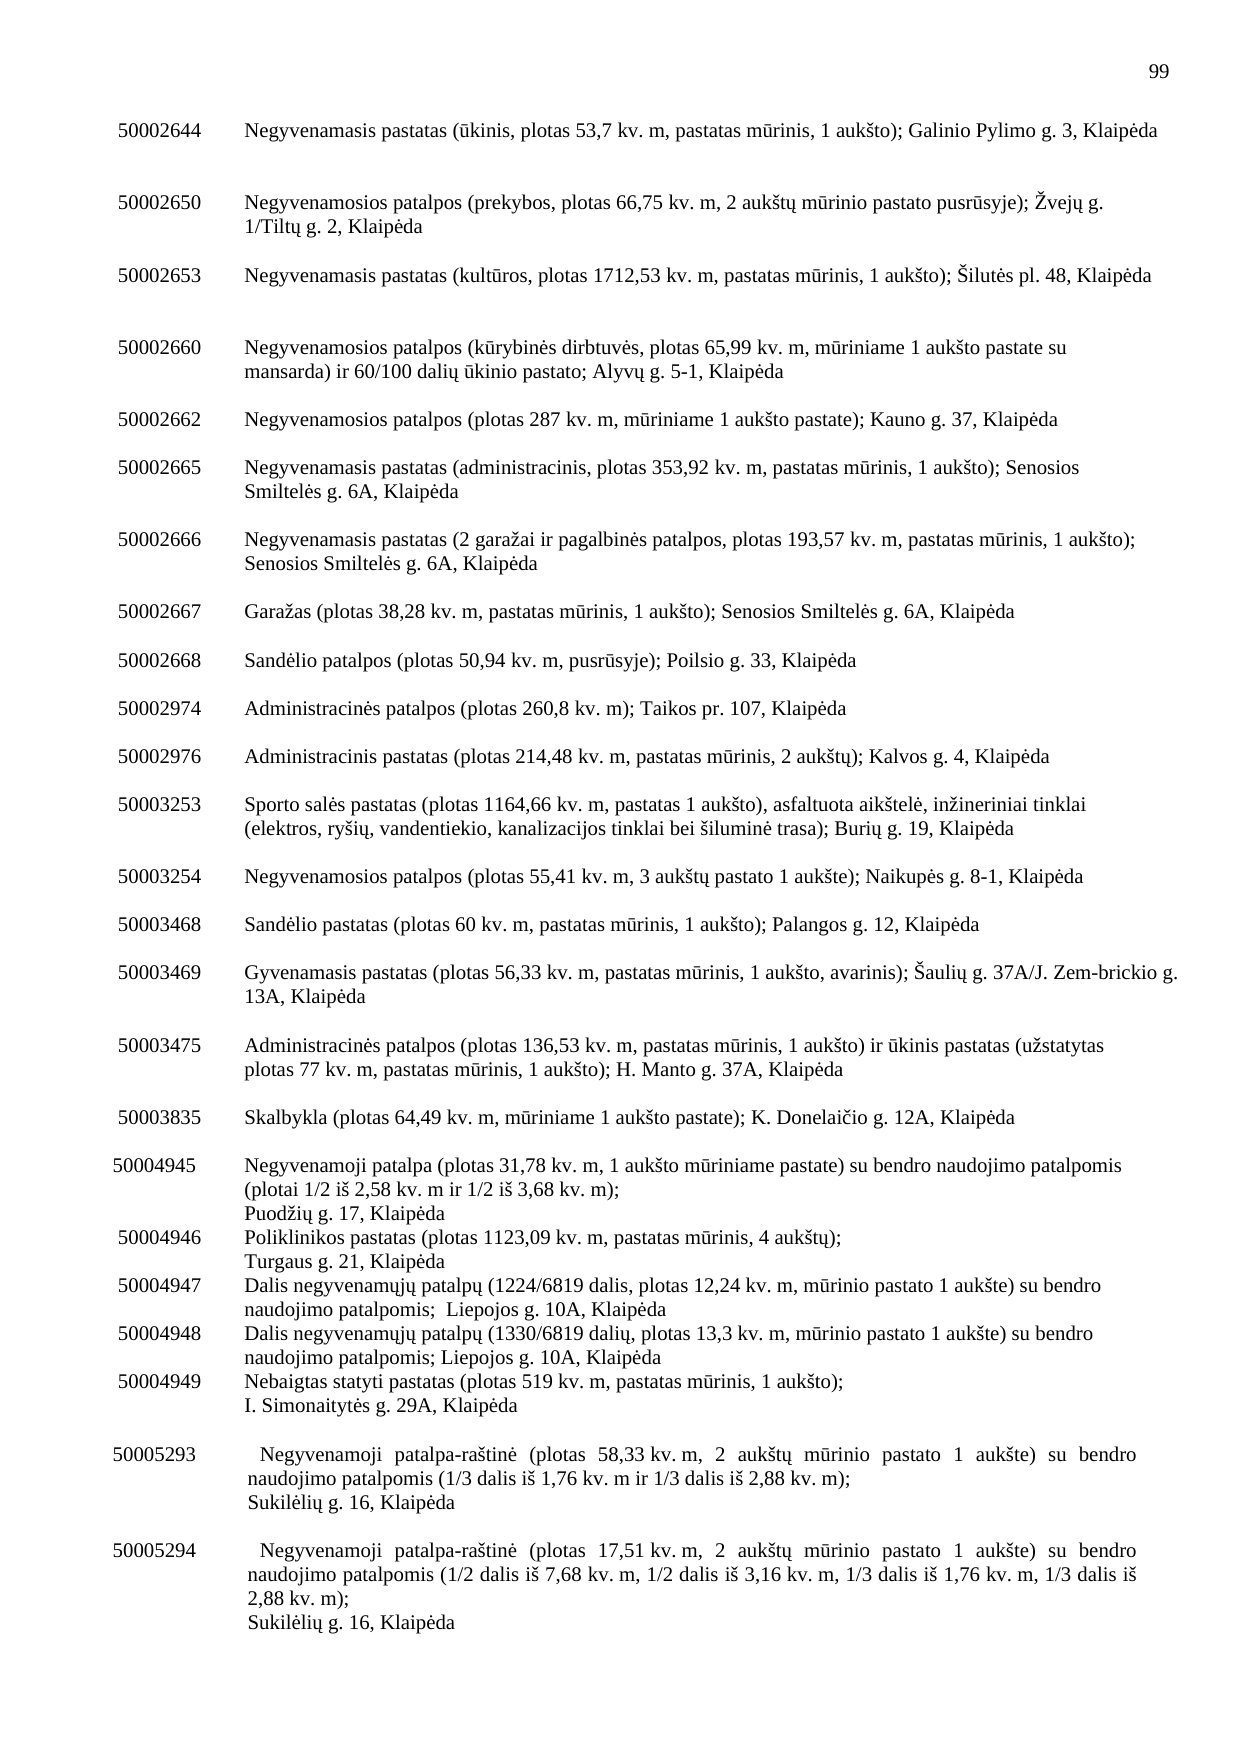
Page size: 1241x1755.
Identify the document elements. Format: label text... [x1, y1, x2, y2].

table_cell [1198, 720, 1207, 744]
table_cell [1207, 311, 1240, 335]
table_cell [101, 936, 1198, 960]
table_cell 50002667 [101, 599, 233, 623]
table_cell [1148, 190, 1163, 238]
table_cell [1198, 527, 1207, 575]
table_cell [1193, 1538, 1198, 1658]
table_cell [1148, 648, 1163, 672]
table_cell Negyvenamoji patalpa-raštinė (plotas 58,33 kv. m, 2 aukštų mūrinio pastato 1 aukšte) su bendro naudojimo patalpomis (1/3 dalis iš 1,76 kv. m ir 1/3 dalis iš 2,88 kv. m); Sukilėlių g. 16, Klaipėda [233, 1442, 1148, 1538]
table_cell [1198, 166, 1207, 190]
table_cell [1178, 455, 1192, 503]
table_cell [1193, 1105, 1198, 1129]
table_cell 50003475 [101, 1033, 233, 1081]
table_cell [1207, 383, 1240, 407]
table_cell 50003469 [101, 960, 233, 1008]
table_cell [1193, 118, 1198, 142]
table_cell [1178, 1153, 1192, 1442]
table_cell [1163, 792, 1178, 840]
table_cell [1178, 190, 1192, 238]
table_cell [101, 166, 1198, 190]
table_cell [1193, 648, 1198, 672]
table_cell [1178, 407, 1192, 431]
table_cell [1207, 768, 1240, 792]
table_cell [1198, 840, 1207, 864]
table_cell [1198, 960, 1207, 1008]
table_cell 50003253 [101, 792, 233, 840]
table_cell [1163, 696, 1178, 720]
table_cell [1207, 239, 1240, 262]
table_cell [1198, 311, 1207, 335]
table_cell [1178, 1033, 1192, 1081]
table_cell Negyvenamasis pastatas (2 garažai ir pagalbinės patalpos, plotas 193,57 kv. m, pastatas mūrinis, 1 aukšto); Senosios Smiltelės g. 6A, Klaipėda [233, 527, 1148, 575]
table_cell [101, 311, 1198, 335]
table_cell [1207, 190, 1240, 238]
table_cell [1193, 864, 1198, 888]
table_cell [101, 287, 1198, 311]
table_cell Negyvenamoji patalpa-raštinė (plotas 17,51 kv. m, 2 aukštų mūrinio pastato 1 aukšte) su bendro naudojimo patalpomis (1/2 dalis iš 7,68 kv. m, 1/2 dalis iš 3,16 kv. m, 1/3 dalis iš 1,76 kv. m, 1/3 dalis iš 2,88 kv. m); Sukilėlių g. 16, Klaipėda [233, 1538, 1148, 1658]
table_cell Garažas (plotas 38,28 kv. m, pastatas mūrinis, 1 aukšto); Senosios Smiltelės g. 6A, Klaipėda [233, 599, 1148, 623]
table_cell [1193, 263, 1198, 287]
table_cell [1198, 888, 1207, 912]
table_cell [101, 239, 1198, 262]
table_cell [1193, 455, 1198, 503]
table_cell [1163, 1153, 1178, 1442]
table_cell [1207, 792, 1240, 840]
table_cell [101, 840, 1198, 864]
table_cell 50002666 [101, 527, 233, 575]
table_cell [1207, 503, 1240, 527]
table_cell [1163, 455, 1178, 503]
table_cell [1207, 912, 1240, 936]
table_cell [1193, 696, 1198, 720]
table_cell [1198, 287, 1207, 311]
table_cell [1207, 1033, 1240, 1081]
table_cell [1198, 864, 1207, 888]
table_cell Negyvenamasis pastatas (ūkinis, plotas 53,7 kv. m, pastatas mūrinis, 1 aukšto); Galinio Pylimo g. 3, Klaipėda [233, 118, 1192, 142]
table_cell [1207, 118, 1240, 142]
table_cell [1198, 503, 1207, 527]
table_cell [1207, 1538, 1240, 1658]
table_cell Gyvenamasis pastatas (plotas 56,33 kv. m, pastatas mūrinis, 1 aukšto, avarinis); Šaulių g. 37A/J. Zem-brickio g. 13A, Klaipėda [233, 960, 1192, 1008]
table_cell [1198, 912, 1207, 936]
table_cell [1148, 696, 1163, 720]
table_cell [1207, 1081, 1240, 1105]
table_cell [1163, 1442, 1178, 1538]
table_cell [1148, 335, 1163, 383]
table_cell [101, 672, 1198, 696]
table_cell [1198, 696, 1207, 720]
table_cell [1198, 744, 1207, 768]
table_cell [1193, 335, 1198, 383]
table_cell [1178, 1538, 1192, 1658]
table_cell [1198, 768, 1207, 792]
table_cell [1193, 960, 1198, 1008]
table_cell [1198, 599, 1207, 623]
table_cell [1207, 407, 1240, 431]
table_cell [1198, 1129, 1207, 1153]
table_cell [1148, 1033, 1163, 1081]
table_cell [1198, 936, 1207, 960]
table_cell [1207, 599, 1240, 623]
table_cell Negyvenamasis pastatas (kultūros, plotas 1712,53 kv. m, pastatas mūrinis, 1 aukšto); Šilutės pl. 48, Klaipėda [233, 263, 1192, 287]
table_cell [1178, 599, 1192, 623]
table_cell [1193, 1442, 1198, 1538]
table_cell [1198, 792, 1207, 840]
table_cell 50004945 50004946 50004947 50004948 50004949 [101, 1153, 233, 1442]
table_cell [1207, 142, 1240, 166]
table_cell [1198, 431, 1207, 455]
table_cell Administracinis pastatas (plotas 214,48 kv. m, pastatas mūrinis, 2 aukštų); Kalvos g. 4, Klaipėda [233, 744, 1148, 768]
table_cell [1178, 527, 1192, 575]
table_cell [1207, 431, 1240, 455]
table_cell [1207, 1442, 1240, 1538]
table_cell [1198, 1153, 1207, 1442]
table_cell [1198, 190, 1207, 238]
table_cell 50002662 [101, 407, 233, 431]
table_cell [1178, 335, 1192, 383]
table_cell [1148, 864, 1163, 888]
table_cell [1193, 1033, 1198, 1081]
table_cell Negyvenamosios patalpos (prekybos, plotas 66,75 kv. m, 2 aukštų mūrinio pastato pusrūsyje); Žvejų g. 1/Tiltų g. 2, Klaipėda [233, 190, 1148, 238]
table_cell 50003835 [101, 1105, 233, 1129]
table_cell [1163, 864, 1178, 888]
table_cell Sandėlio patalpos (plotas 50,94 kv. m, pusrūsyje); Poilsio g. 33, Klaipėda [233, 648, 1148, 672]
table_cell 50002660 [101, 335, 233, 383]
table_cell [1198, 239, 1207, 262]
table_cell [101, 1129, 1198, 1153]
table_cell 50002653 [101, 263, 233, 287]
table_cell Sandėlio pastatas (plotas 60 kv. m, pastatas mūrinis, 1 aukšto); Palangos g. 12, Klaipėda [233, 912, 1148, 936]
table_cell [101, 888, 1198, 912]
table_cell [1198, 455, 1207, 503]
table_cell 50002650 [101, 190, 233, 238]
table_cell [1207, 263, 1240, 287]
table_cell [1193, 599, 1198, 623]
table_cell [101, 503, 1198, 527]
table_cell [1198, 407, 1207, 431]
table_cell [1198, 1009, 1207, 1032]
table_cell [1178, 648, 1192, 672]
table_cell [1207, 575, 1240, 599]
table_cell [1198, 1442, 1207, 1538]
table_cell [1163, 1033, 1178, 1081]
table_cell [1207, 936, 1240, 960]
table_cell [101, 383, 1198, 407]
table_cell [101, 1009, 1198, 1032]
table_cell Skalbykla (plotas 64,49 kv. m, mūriniame 1 aukšto pastate); K. Donelaičio g. 12A, Klaipėda [233, 1105, 1148, 1129]
table_cell [1163, 1538, 1178, 1658]
table_cell [1193, 407, 1198, 431]
table_cell 50003468 [101, 912, 233, 936]
table_cell [1198, 118, 1207, 142]
table_cell [1207, 1105, 1240, 1129]
table_cell Administracinės patalpos (plotas 260,8 kv. m); Taikos pr. 107, Klaipėda [233, 696, 1148, 720]
table_cell Negyvenamoji patalpa (plotas 31,78 kv. m, 1 aukšto mūriniame pastate) su bendro naudojimo patalpomis (plotai 1/2 iš 2,58 kv. m ir 1/2 iš 3,68 kv. m); Puodžių g. 17, Klaipėda Poliklinikos pastatas (plotas 1123,09 kv. m, pastatas mūrinis, 4 aukštų); Turgaus g. 21, Klaipėda Dalis negyvenamųjų patalpų (1224/6819 dalis, plotas 12,24 kv. m, mūrinio pastato 1 aukšte) su bendro naudojimo patalpomis; Liepojos g. 10A, Klaipėda Dalis negyvenamųjų patalpų (1330/6819 dalių, plotas 13,3 kv. m, mūrinio pastato 1 aukšte) su bendro naudojimo patalpomis; Liepojos g. 10A, Klaipėda Nebaigtas statyti pastatas (plotas 519 kv. m, pastatas mūrinis, 1 aukšto); I. Simonaitytės g. 29A, Klaipėda [233, 1153, 1148, 1442]
table_cell [1207, 960, 1240, 1008]
table_cell [1163, 744, 1178, 768]
table_cell [1207, 1153, 1240, 1442]
table_cell [1148, 912, 1163, 936]
table_cell [1207, 720, 1240, 744]
table_cell [101, 142, 1198, 166]
table_cell Negyvenamosios patalpos (kūrybinės dirbtuvės, plotas 65,99 kv. m, mūriniame 1 aukšto pastate su mansarda) ir 60/100 dalių ūkinio pastato; Alyvų g. 5-1, Klaipėda [233, 335, 1148, 383]
table_cell 50002668 [101, 648, 233, 672]
table_cell [1148, 599, 1163, 623]
table_cell [1148, 527, 1163, 575]
table_cell [1193, 792, 1198, 840]
table_cell 50002974 [101, 696, 233, 720]
table_cell Administracinės patalpos (plotas 136,53 kv. m, pastatas mūrinis, 1 aukšto) ir ūkinis pastatas (užstatytas plotas 77 kv. m, pastatas mūrinis, 1 aukšto); H. Manto g. 37A, Klaipėda [233, 1033, 1148, 1081]
table_cell [1207, 672, 1240, 696]
table_cell [1163, 599, 1178, 623]
table_cell [1207, 455, 1240, 503]
table_cell [1198, 624, 1207, 647]
table_cell [1207, 1129, 1240, 1153]
table_cell [1148, 455, 1163, 503]
table_cell [1178, 792, 1192, 840]
table_cell 50002976 [101, 744, 233, 768]
table_cell Negyvenamosios patalpos (plotas 55,41 kv. m, 3 aukštų pastato 1 aukšte); Naikupės g. 8-1, Klaipėda [233, 864, 1148, 888]
table_cell [101, 720, 1198, 744]
table_cell [1207, 335, 1240, 383]
table_cell 50002644 [101, 118, 233, 142]
table_cell [1178, 864, 1192, 888]
table_cell 50005294 [101, 1538, 233, 1658]
table_cell 50003254 [101, 864, 233, 888]
table_cell 50002665 [101, 455, 233, 503]
table_cell [1178, 696, 1192, 720]
table_cell [1198, 142, 1207, 166]
table_cell [101, 1081, 1198, 1105]
table_cell [1148, 792, 1163, 840]
table_cell [1163, 1105, 1178, 1129]
table_cell [1193, 1153, 1198, 1442]
table_cell [1163, 527, 1178, 575]
table_cell [1148, 407, 1163, 431]
table_cell [1207, 744, 1240, 768]
table_cell [1207, 696, 1240, 720]
table_cell [1163, 407, 1178, 431]
table_cell [101, 768, 1198, 792]
table_cell [1163, 648, 1178, 672]
table_cell [101, 624, 1198, 647]
table_cell [1198, 335, 1207, 383]
table_cell [1178, 912, 1192, 936]
table_cell [1193, 912, 1198, 936]
table_cell [1193, 190, 1198, 238]
table_cell Negyvenamasis pastatas (administracinis, plotas 353,92 kv. m, pastatas mūrinis, 1 aukšto); Senosios Smiltelės g. 6A, Klaipėda [233, 455, 1148, 503]
table_cell [1207, 864, 1240, 888]
table_cell [1207, 888, 1240, 912]
table_cell [1198, 648, 1207, 672]
table_cell [1207, 624, 1240, 647]
table_cell [1148, 744, 1163, 768]
table_cell [1163, 912, 1178, 936]
table_cell [1198, 1033, 1207, 1081]
table_cell [1198, 672, 1207, 696]
table_cell [1207, 1009, 1240, 1032]
table_cell Sporto salės pastatas (plotas 1164,66 kv. m, pastatas 1 aukšto), asfaltuota aikštelė, inžineriniai tinklai (elektros, ryšių, vandentiekio, kanalizacijos tinklai bei šiluminė trasa); Burių g. 19, Klaipėda [233, 792, 1148, 840]
table_cell [1163, 335, 1178, 383]
table_cell [1207, 287, 1240, 311]
table_cell [1198, 383, 1207, 407]
table_cell [1193, 527, 1198, 575]
table_cell [1198, 263, 1207, 287]
table_cell [101, 575, 1198, 599]
table_cell [1207, 166, 1240, 190]
table_cell [1207, 648, 1240, 672]
table_cell [1207, 527, 1240, 575]
table_cell [1207, 840, 1240, 864]
table_cell [1198, 1081, 1207, 1105]
table_cell [1163, 190, 1178, 238]
table_cell [1148, 1105, 1163, 1129]
table_cell 50005293 [101, 1442, 233, 1538]
table_cell [1148, 1153, 1163, 1442]
table_cell [1178, 744, 1192, 768]
table_cell [1178, 1105, 1192, 1129]
table_cell [1178, 1442, 1192, 1538]
table_cell Negyvenamosios patalpos (plotas 287 kv. m, mūriniame 1 aukšto pastate); Kauno g. 37, Klaipėda [233, 407, 1148, 431]
table_cell [1198, 575, 1207, 599]
table_cell [1148, 1538, 1163, 1658]
table_cell [101, 431, 1198, 455]
table_cell [1198, 1105, 1207, 1129]
table_cell [1193, 744, 1198, 768]
table_cell [1148, 1442, 1163, 1538]
table_cell [1198, 1538, 1207, 1658]
